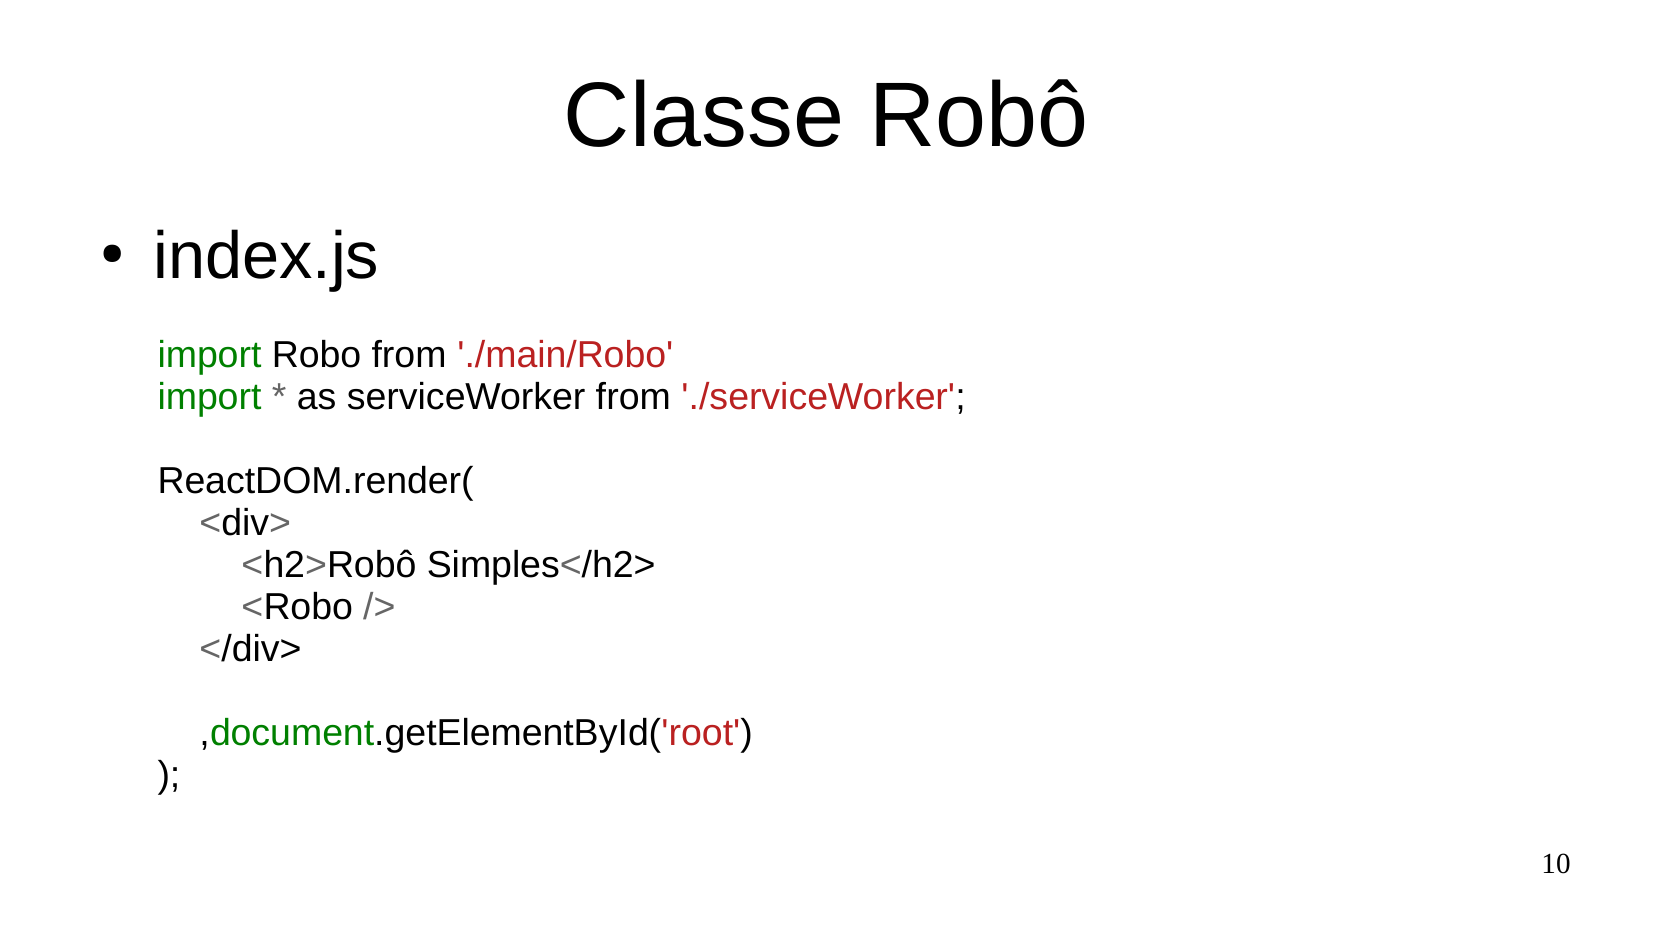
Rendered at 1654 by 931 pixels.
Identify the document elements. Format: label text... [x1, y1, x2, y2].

text_box import Robo from './main/Robo' import * as serviceWorker from './serviceWorker'; ReactDOM.render( <div> <h2>Robô Simples</h2> <Robo /> </div> ,document.getElementById('root') ); [142, 326, 1133, 803]
title Classe Robô [82, 37, 1571, 193]
list index.js [82, 217, 1571, 758]
